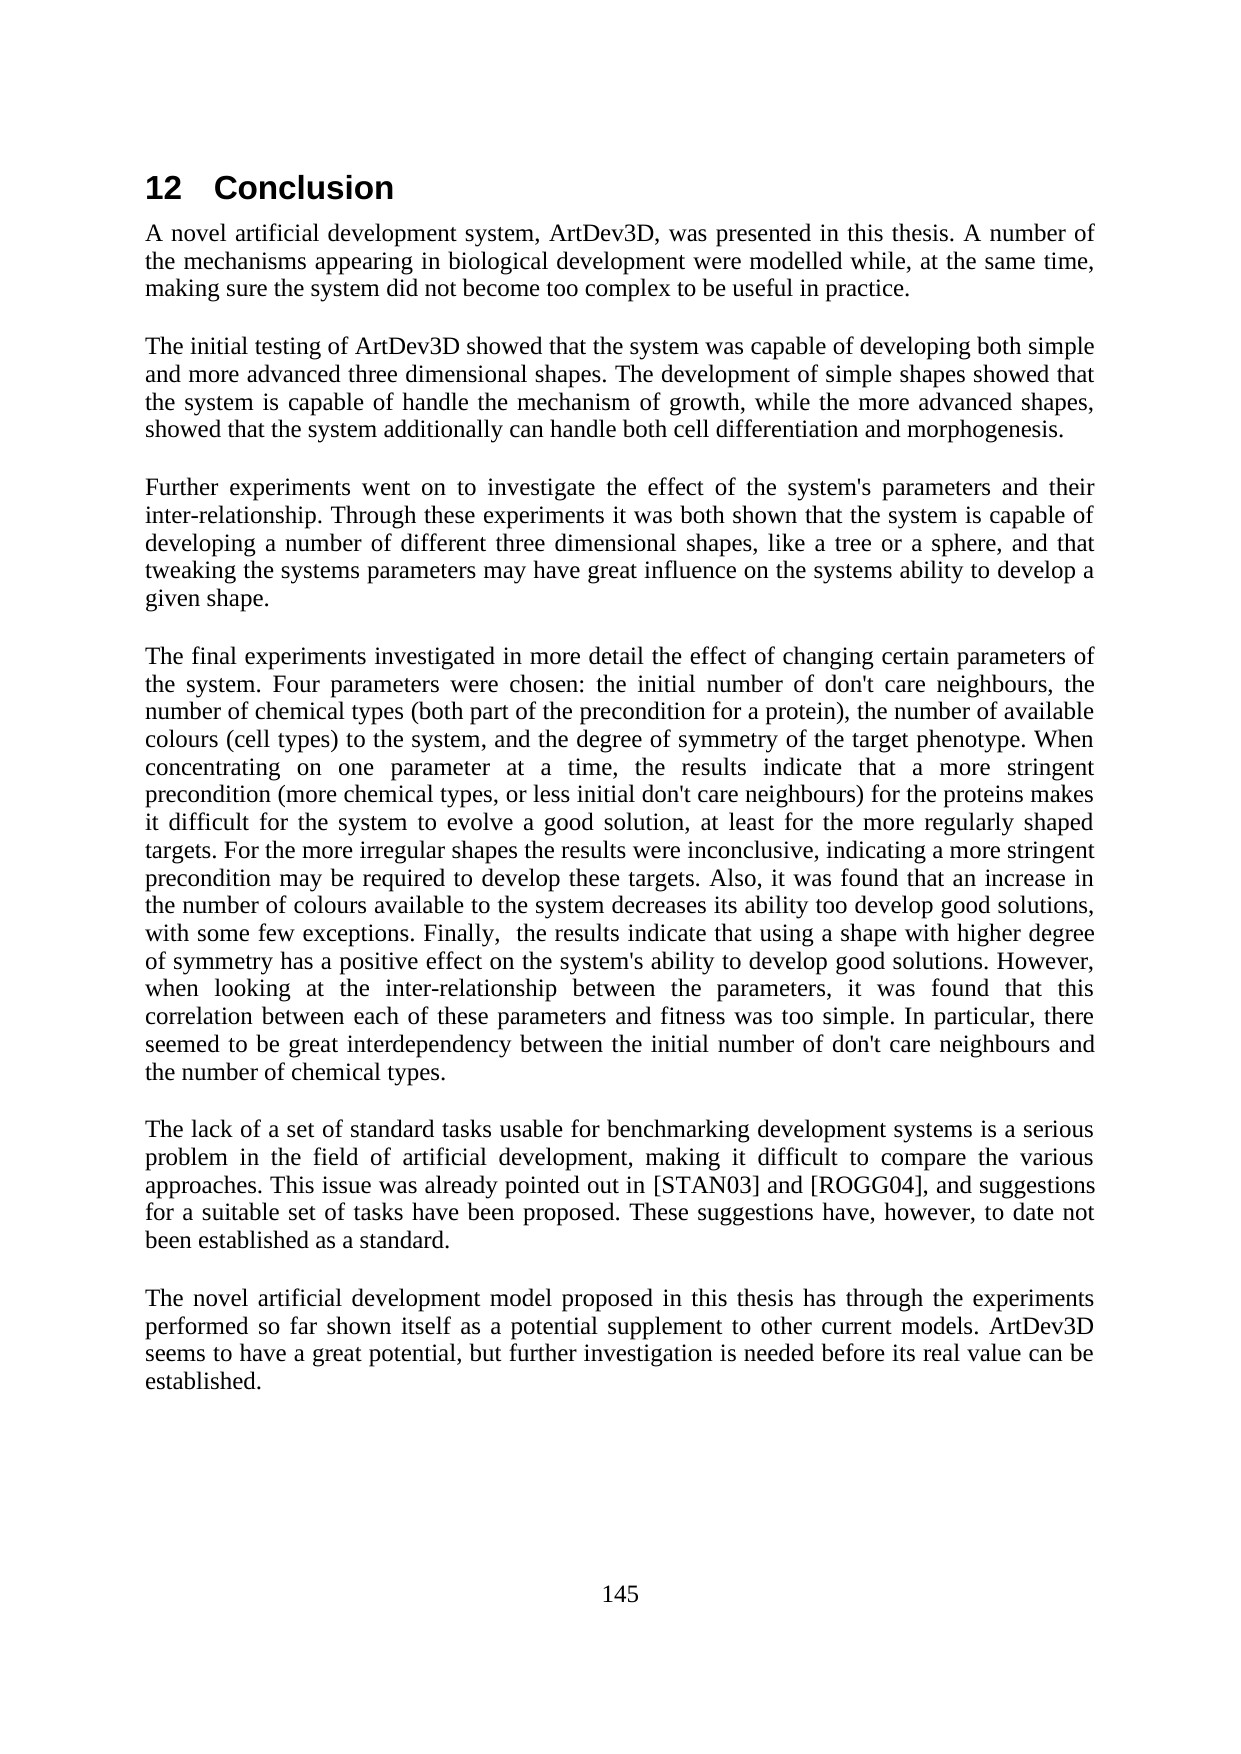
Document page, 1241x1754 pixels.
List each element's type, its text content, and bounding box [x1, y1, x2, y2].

text The lack of a set of standard tasks usable for benchmarking development systems is a serious problem in the field of artificial development, making it difficult to compare the various approaches. This issue was already pointed out in [STAN03] and [ROGG04], and suggestions for a suitable set of tasks have been proposed. These suggestions have, however, to date not been established as a standard. [145, 1115, 1096, 1254]
text The final experiments investigated in more detail the effect of changing certain parameters of the system. Four parameters were chosen: the initial number of don't care neighbours, the number of chemical types (both part of the precondition for a protein), the number of available colours (cell types) to the system, and the degree of symmetry of the target phenotype. When concentrating on one parameter at a time, the results indicate that a more stringent precondition (more chemical types, or less initial don't care neighbours) for the proteins makes it difficult for the system to evolve a good solution, at least for the more regularly shaped targets. For the more irregular shapes the results were inconclusive, indicating a more stringent precondition may be required to develop these targets. Also, it was found that an increase in the number of colours available to the system decreases its ability too develop good solutions, with some few exceptions. Finally, the results indicate that using a shape with higher degree of symmetry has a positive effect on the system's ability to develop good solutions. However, when looking at the inter-relationship between the parameters, it was found that this correlation between each of these parameters and fitness was too simple. In particular, there seemed to be great interdependency between the initial number of don't care neighbours and the number of chemical types. [145, 642, 1096, 1085]
text The novel artificial development model proposed in this thesis has through the experiments performed so far shown itself as a potential supplement to other current models. ArtDev3D seems to have a great potential, but further investigation is needed before its real value can be established. [145, 1284, 1096, 1395]
subtitle Conclusion [145, 170, 1096, 207]
text The initial testing of ArtDev3D showed that the system was capable of developing both simple and more advanced three dimensional shapes. The development of simple shapes showed that the system is capable of handle the mechanism of growth, while the more advanced shapes, showed that the system additionally can handle both cell differentiation and morphogenesis. [145, 332, 1096, 443]
text Further experiments went on to investigate the effect of the system's parameters and their inter-relationship. Through these experiments it was both shown that the system is capable of developing a number of different three dimensional shapes, like a tree or a sphere, and that tweaking the systems parameters may have great influence on the systems ability to develop a given shape. [145, 473, 1096, 612]
text A novel artificial development system, ArtDev3D, was presented in this thesis. A number of the mechanisms appearing in biological development were modelled while, at the same time, making sure the system did not become too complex to be useful in practice. [145, 219, 1096, 302]
